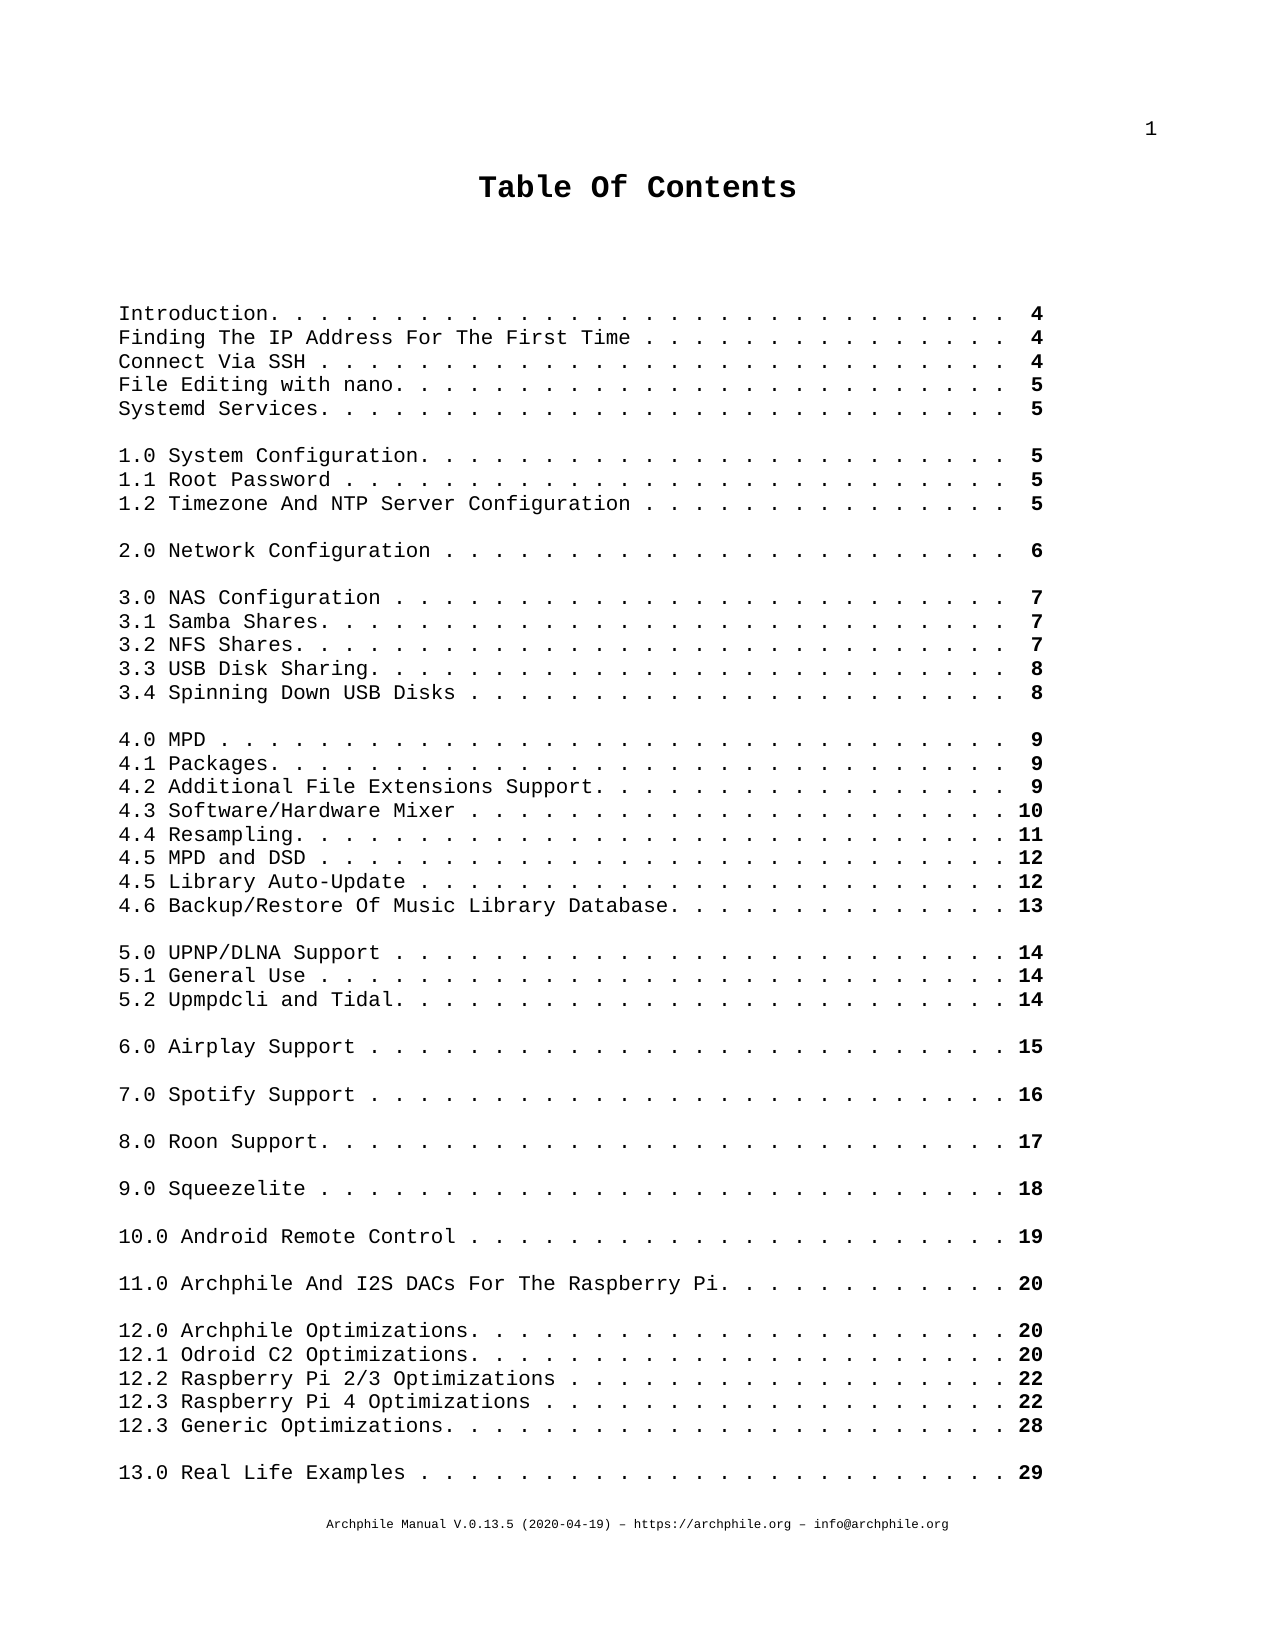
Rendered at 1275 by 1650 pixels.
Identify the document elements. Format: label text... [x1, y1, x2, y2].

text 12.1 Odroid C2 Optimizations. . . . . . . . . . . . . . . . . . . . . . 20 [118, 1344, 1157, 1367]
text 3.2 NFS Shares. . . . . . . . . . . . . . . . . . . . . . . . . . . . . 7 [118, 634, 1157, 658]
text Table Of Contents [118, 171, 1157, 207]
text 2.0 Network Configuration . . . . . . . . . . . . . . . . . . . . . . . 6 [118, 540, 1157, 563]
text 4.1 Packages. . . . . . . . . . . . . . . . . . . . . . . . . . . . . . 9 [118, 753, 1157, 776]
text Finding The IP Address For The First Time . . . . . . . . . . . . . . . 4 [118, 327, 1157, 351]
text 8.0 Roon Support. . . . . . . . . . . . . . . . . . . . . . . . . . . . 17 [118, 1131, 1157, 1155]
text 3.0 NAS Configuration . . . . . . . . . . . . . . . . . . . . . . . . . 7 [118, 587, 1157, 611]
text Connect Via SSH . . . . . . . . . . . . . . . . . . . . . . . . . . . . 4 [118, 351, 1157, 374]
text 4.6 Backup/Restore Of Music Library Database. . . . . . . . . . . . . . 13 [118, 894, 1157, 918]
text 1.2 Timezone And NTP Server Configuration . . . . . . . . . . . . . . . 5 [118, 493, 1157, 516]
text 4.4 Resampling. . . . . . . . . . . . . . . . . . . . . . . . . . . . . 11 [118, 824, 1157, 847]
text Introduction. . . . . . . . . . . . . . . . . . . . . . . . . . . . . . 4 [118, 303, 1157, 327]
text 4.0 MPD . . . . . . . . . . . . . . . . . . . . . . . . . . . . . . . . 9 [118, 729, 1157, 753]
text 4.3 Software/Hardware Mixer . . . . . . . . . . . . . . . . . . . . . . 10 [118, 800, 1157, 824]
text 3.4 Spinning Down USB Disks . . . . . . . . . . . . . . . . . . . . . . 8 [118, 682, 1157, 705]
text 4.2 Additional File Extensions Support. . . . . . . . . . . . . . . . . 9 [118, 776, 1157, 800]
text 4.5 MPD and DSD . . . . . . . . . . . . . . . . . . . . . . . . . . . . 12 [118, 847, 1157, 871]
text 12.0 Archphile Optimizations. . . . . . . . . . . . . . . . . . . . . . 20 [118, 1320, 1157, 1344]
text 9.0 Squeezelite . . . . . . . . . . . . . . . . . . . . . . . . . . . . 18 [118, 1178, 1157, 1202]
text 5.1 General Use . . . . . . . . . . . . . . . . . . . . . . . . . . . . 14 [118, 966, 1157, 989]
text 6.0 Airplay Support . . . . . . . . . . . . . . . . . . . . . . . . . . 15 [118, 1036, 1157, 1060]
text 1.0 System Configuration. . . . . . . . . . . . . . . . . . . . . . . . 5 [118, 445, 1157, 469]
text File Editing with nano. . . . . . . . . . . . . . . . . . . . . . . . . 5 [118, 374, 1157, 398]
text Systemd Services. . . . . . . . . . . . . . . . . . . . . . . . . . . . 5 [118, 398, 1157, 422]
text 5.0 UPNP/DLNA Support . . . . . . . . . . . . . . . . . . . . . . . . . 14 [118, 942, 1157, 966]
text 10.0 Android Remote Control . . . . . . . . . . . . . . . . . . . . . . 19 [118, 1226, 1157, 1249]
text 5.2 Upmpdcli and Tidal. . . . . . . . . . . . . . . . . . . . . . . . . 14 [118, 989, 1157, 1013]
text 12.3 Raspberry Pi 4 Optimizations . . . . . . . . . . . . . . . . . . . 22 [118, 1391, 1157, 1415]
text 4.5 Library Auto-Update . . . . . . . . . . . . . . . . . . . . . . . . 12 [118, 871, 1157, 894]
text 3.1 Samba Shares. . . . . . . . . . . . . . . . . . . . . . . . . . . . 7 [118, 611, 1157, 634]
text 13.0 Real Life Examples . . . . . . . . . . . . . . . . . . . . . . . . 29 [118, 1462, 1157, 1486]
text 12.2 Raspberry Pi 2/3 Optimizations . . . . . . . . . . . . . . . . . . 22 [118, 1367, 1157, 1391]
text ­11.0 Archphile And I2S DACs For The Raspberry Pi. . . . . . . . . . . . 20 [118, 1273, 1157, 1297]
text 7.0 Spotify Support . . . . . . . . . . . . . . . . . . . . . . . . . . 16 [118, 1084, 1157, 1107]
text 1.1 Root Password . . . . . . . . . . . . . . . . . . . . . . . . . . . 5 [118, 469, 1157, 493]
text 3.3 USB Disk Sharing. . . . . . . . . . . . . . . . . . . . . . . . . . 8 [118, 658, 1157, 682]
text 12.3 Generic Optimizations. . . . . . . . . . . . . . . . . . . . . . . 28 [118, 1415, 1157, 1438]
